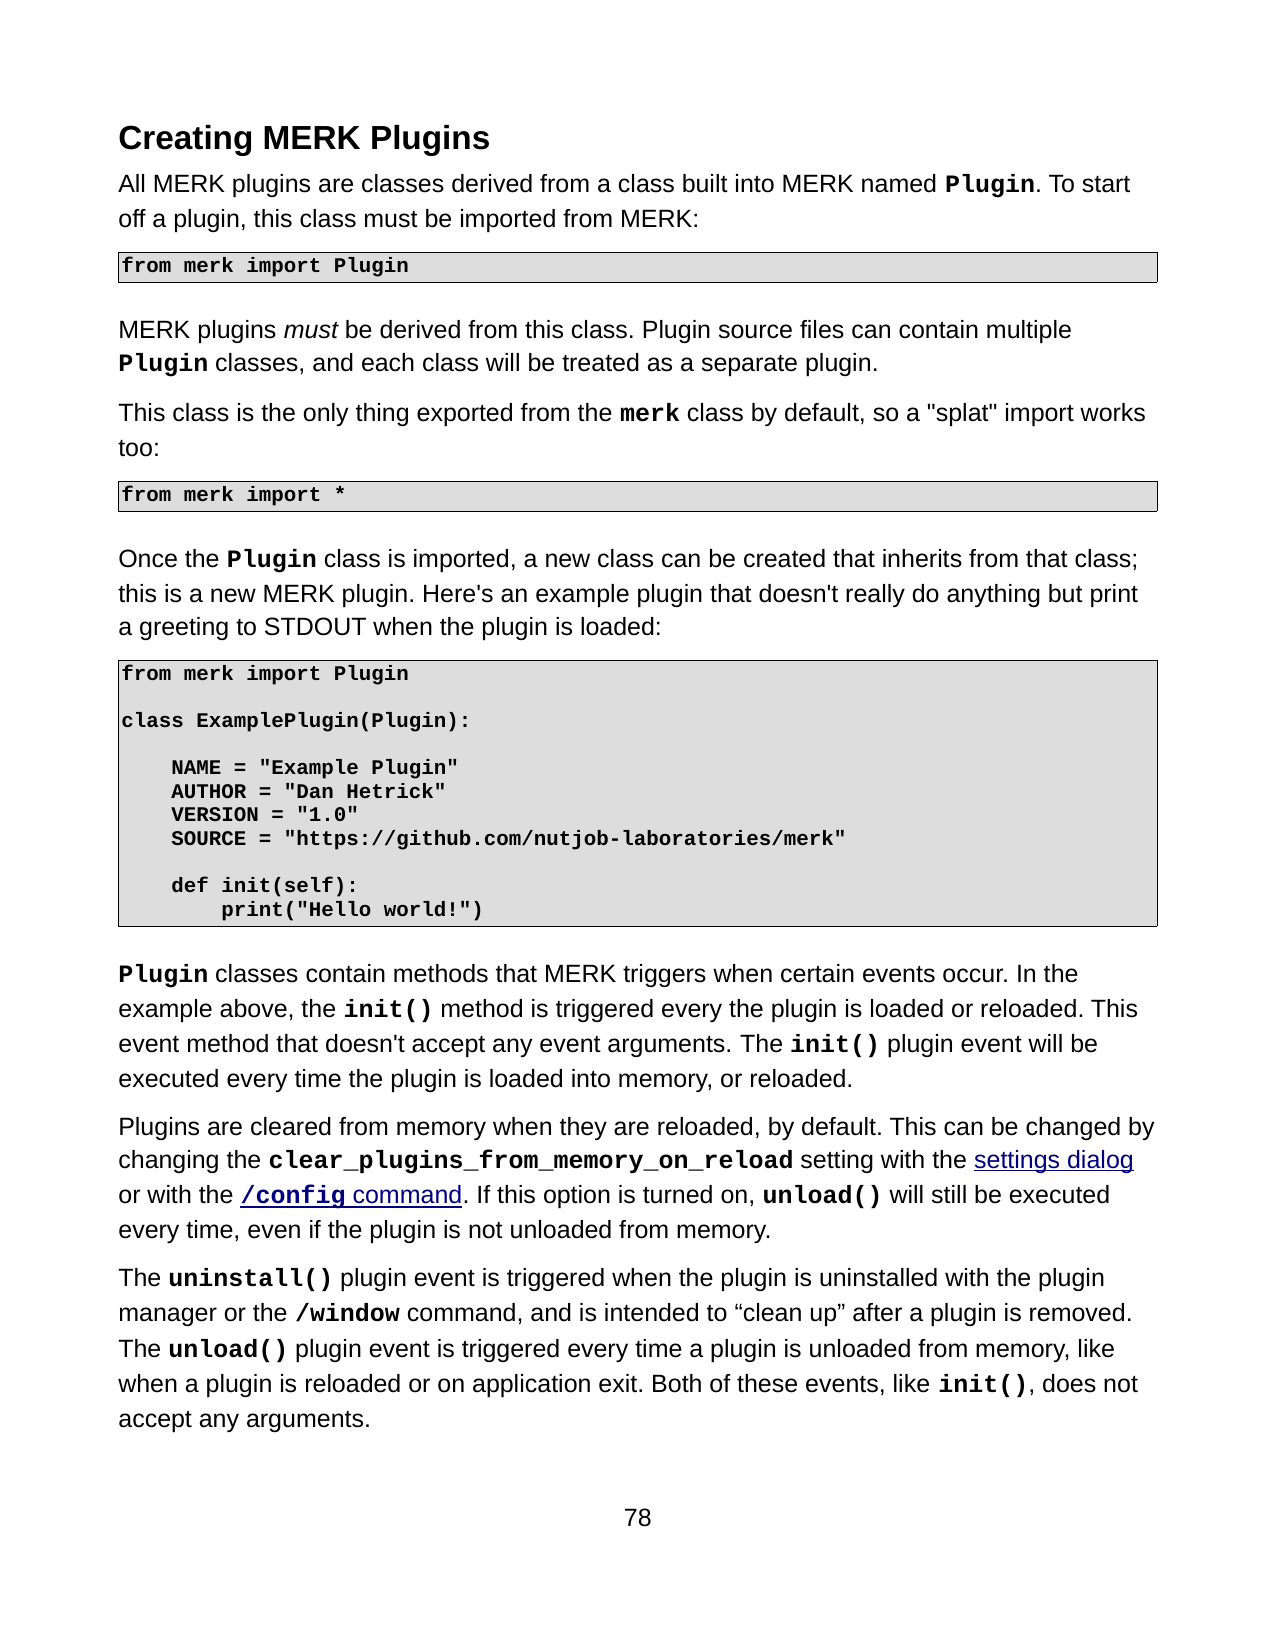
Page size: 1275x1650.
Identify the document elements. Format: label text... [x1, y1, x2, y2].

text Plugins are cleared from memory when they are reloaded, by default. This can be changed by changing the clear_plugins_from_memory_on_reload setting with the settings dialog or with the /config command. If this option is turned on, unload() will still be executed every time, even if the plugin is not unloaded from memory. [118, 1112, 1157, 1244]
text Plugin classes contain methods that MERK triggers when certain events occur. In the example above, the init() method is triggered every the plugin is loaded or reloaded. This event method that doesn't accept any event arguments. The init() plugin event will be executed every time the plugin is loaded into memory, or reloaded. [118, 927, 1157, 1093]
text Once the Plugin class is imported, a new class can be created that inherits from that class; this is a new MERK plugin. Here's an example plugin that doesn't really do anything but print a greeting to STDOUT when the plugin is loaded: [118, 512, 1157, 641]
text This class is the only thing exported from the merk class by default, so a "splat" import works too: [118, 398, 1157, 462]
text MERK plugins must be derived from this class. Plugin source files can contain multiple Plugin classes, and each class will be treated as a separate plugin. [118, 283, 1157, 379]
table_header from merk import Plugin [119, 253, 1157, 282]
text The uninstall() plugin event is triggered when the plugin is uninstalled with the plugin manager or the /window command, and is intended to “clean up” after a plugin is removed. The unload() plugin event is triggered every time a plugin is unloaded from memory, like when a plugin is reloaded or on application exit. Both of these events, like init(), does not accept any arguments. [118, 1263, 1157, 1433]
text All MERK plugins are classes derived from a class built into MERK named Plugin. To start off a plugin, this class must be imported from MERK: [118, 169, 1157, 233]
subtitle Creating MERK Plugins [118, 118, 1157, 157]
table_header from merk import * [119, 482, 1157, 511]
table_header from merk import Plugin class ExamplePlugin(Plugin): NAME = "Example Plugin" AUTHOR = "Dan Hetrick" VERSION = "1.0" SOURCE = "https://github.com/nutjob-laboratories/merk" def init(self): print("Hello world!") [119, 661, 1157, 926]
